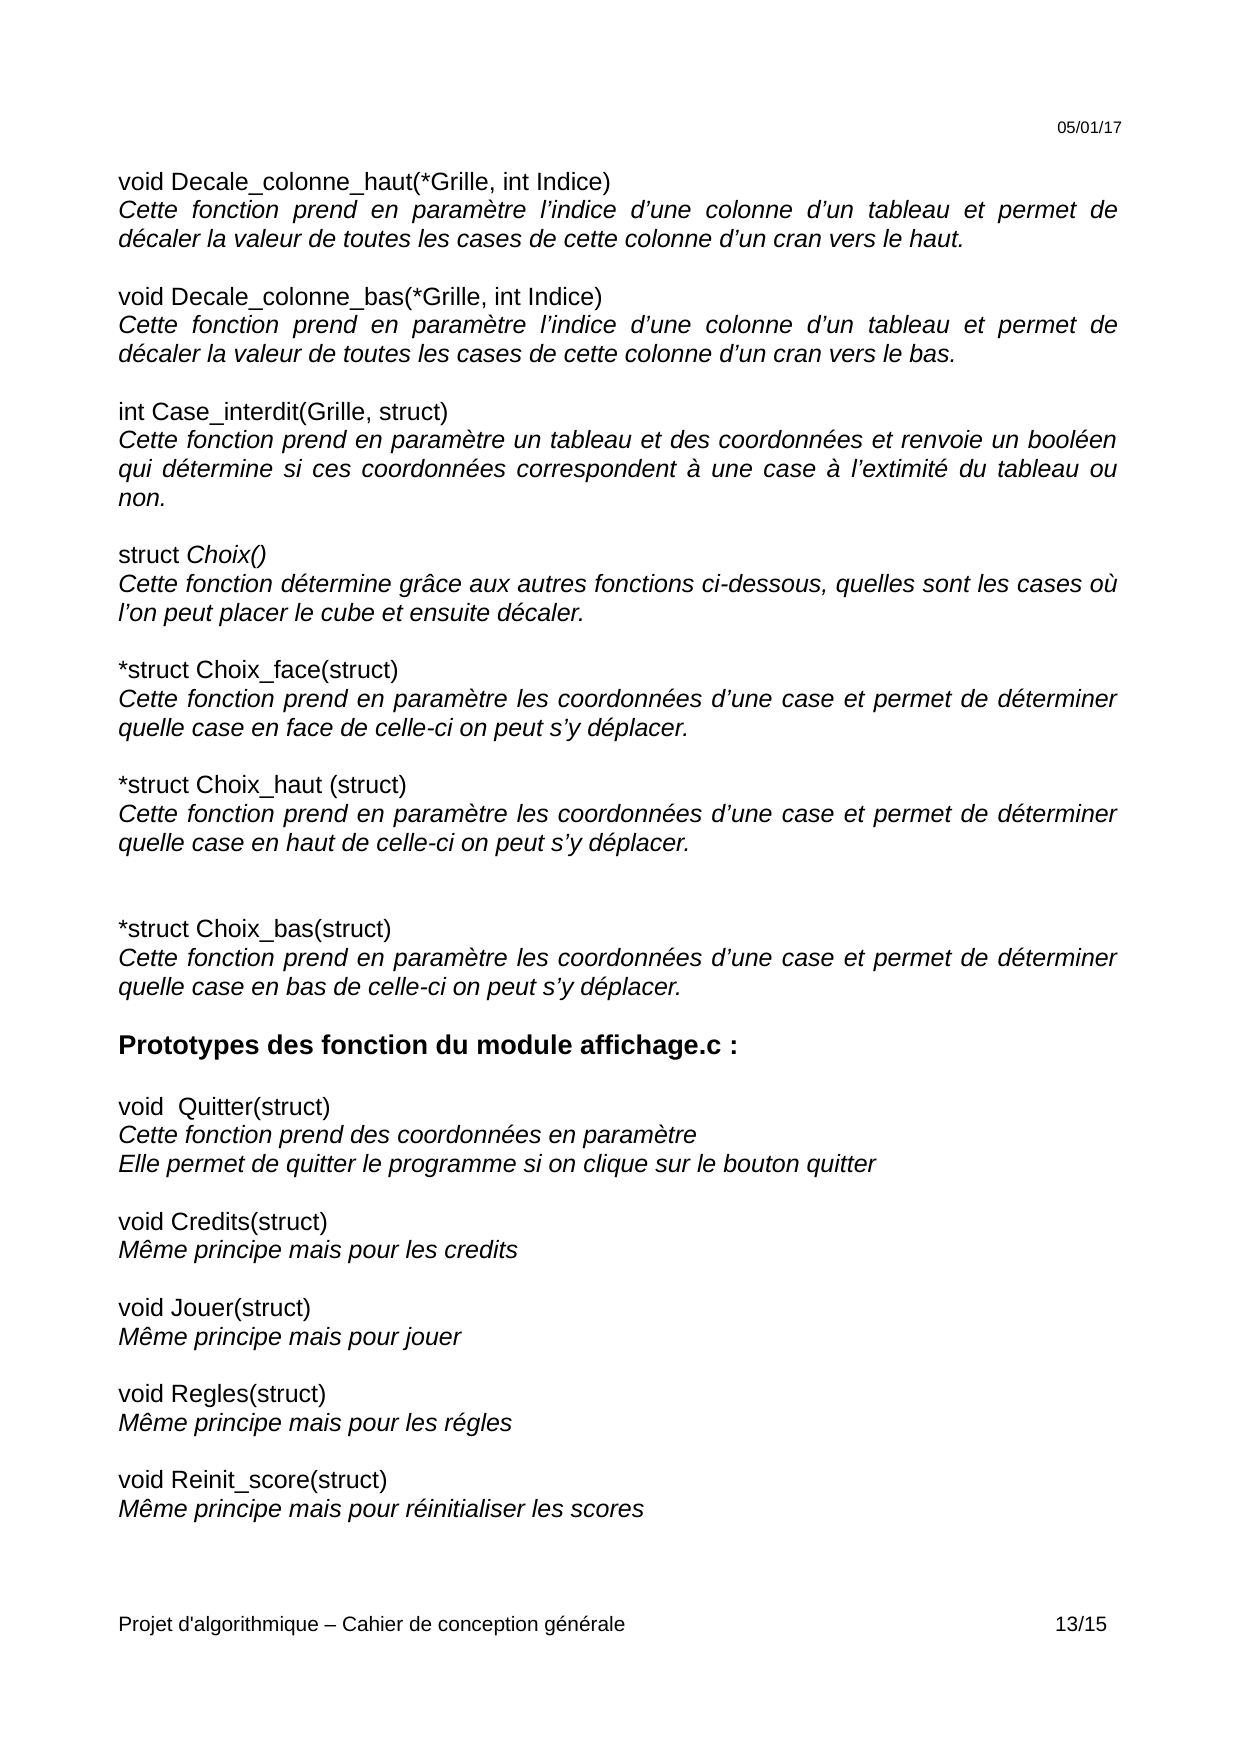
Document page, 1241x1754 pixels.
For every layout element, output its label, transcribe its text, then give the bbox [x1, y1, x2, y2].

text Même principe mais pour les régles [118, 1408, 1122, 1437]
text void Regles(struct) [118, 1379, 1122, 1408]
text void Quitter(struct) [118, 1092, 1122, 1121]
text Cette fonction prend en paramètre les coordonnées d’une case et permet de déterminer quelle case en bas de celle-ci on peut s’y déplacer. [118, 943, 1122, 1001]
text *struct Choix_bas(struct) [118, 914, 1122, 943]
text Cette fonction prend en paramètre les coordonnées d’une case et permet de déterminer quelle case en haut de celle-ci on peut s’y déplacer. [118, 799, 1122, 857]
text Cette fonction prend en paramètre un tableau et des coordonnées et renvoie un booléen qui détermine si ces coordonnées correspondent à une case à l’extimité du tableau ou non. [118, 426, 1122, 512]
text void Decale_colonne_bas(*Grille, int Indice) [118, 282, 1122, 311]
text Elle permet de quitter le programme si on clique sur le bouton quitter [118, 1149, 1122, 1178]
text Cette fonction détermine grâce aux autres fonctions ci-dessous, quelles sont les cases où l’on peut placer le cube et ensuite décaler. [118, 569, 1122, 627]
text void Credits(struct) [118, 1207, 1122, 1236]
text Même principe mais pour les credits [118, 1236, 1122, 1264]
text Prototypes des fonction du module affichage.c : [118, 1029, 1122, 1061]
text *struct Choix_haut (struct) [118, 771, 1122, 799]
text int Case_interdit(Grille, struct) [118, 397, 1122, 426]
text struct Choix() [118, 541, 1122, 569]
text void Reinit_score(struct) [118, 1466, 1122, 1494]
text Cette fonction prend des coordonnées en paramètre [118, 1121, 1122, 1149]
text Même principe mais pour jouer [118, 1322, 1122, 1351]
text Cette fonction prend en paramètre l’indice d’une colonne d’un tableau et permet de décaler la valeur de toutes les cases de cette colonne d’un cran vers le haut. [118, 196, 1122, 253]
text Cette fonction prend en paramètre l’indice d’une colonne d’un tableau et permet de décaler la valeur de toutes les cases de cette colonne d’un cran vers le bas. [118, 311, 1122, 368]
text void Decale_colonne_haut(*Grille, int Indice) [118, 167, 1122, 196]
text *struct Choix_face(struct) [118, 656, 1122, 684]
text void Jouer(struct) [118, 1293, 1122, 1322]
text Cette fonction prend en paramètre les coordonnées d’une case et permet de déterminer quelle case en face de celle-ci on peut s’y déplacer. [118, 684, 1122, 742]
text Même principe mais pour réinitialiser les scores [118, 1494, 1122, 1523]
